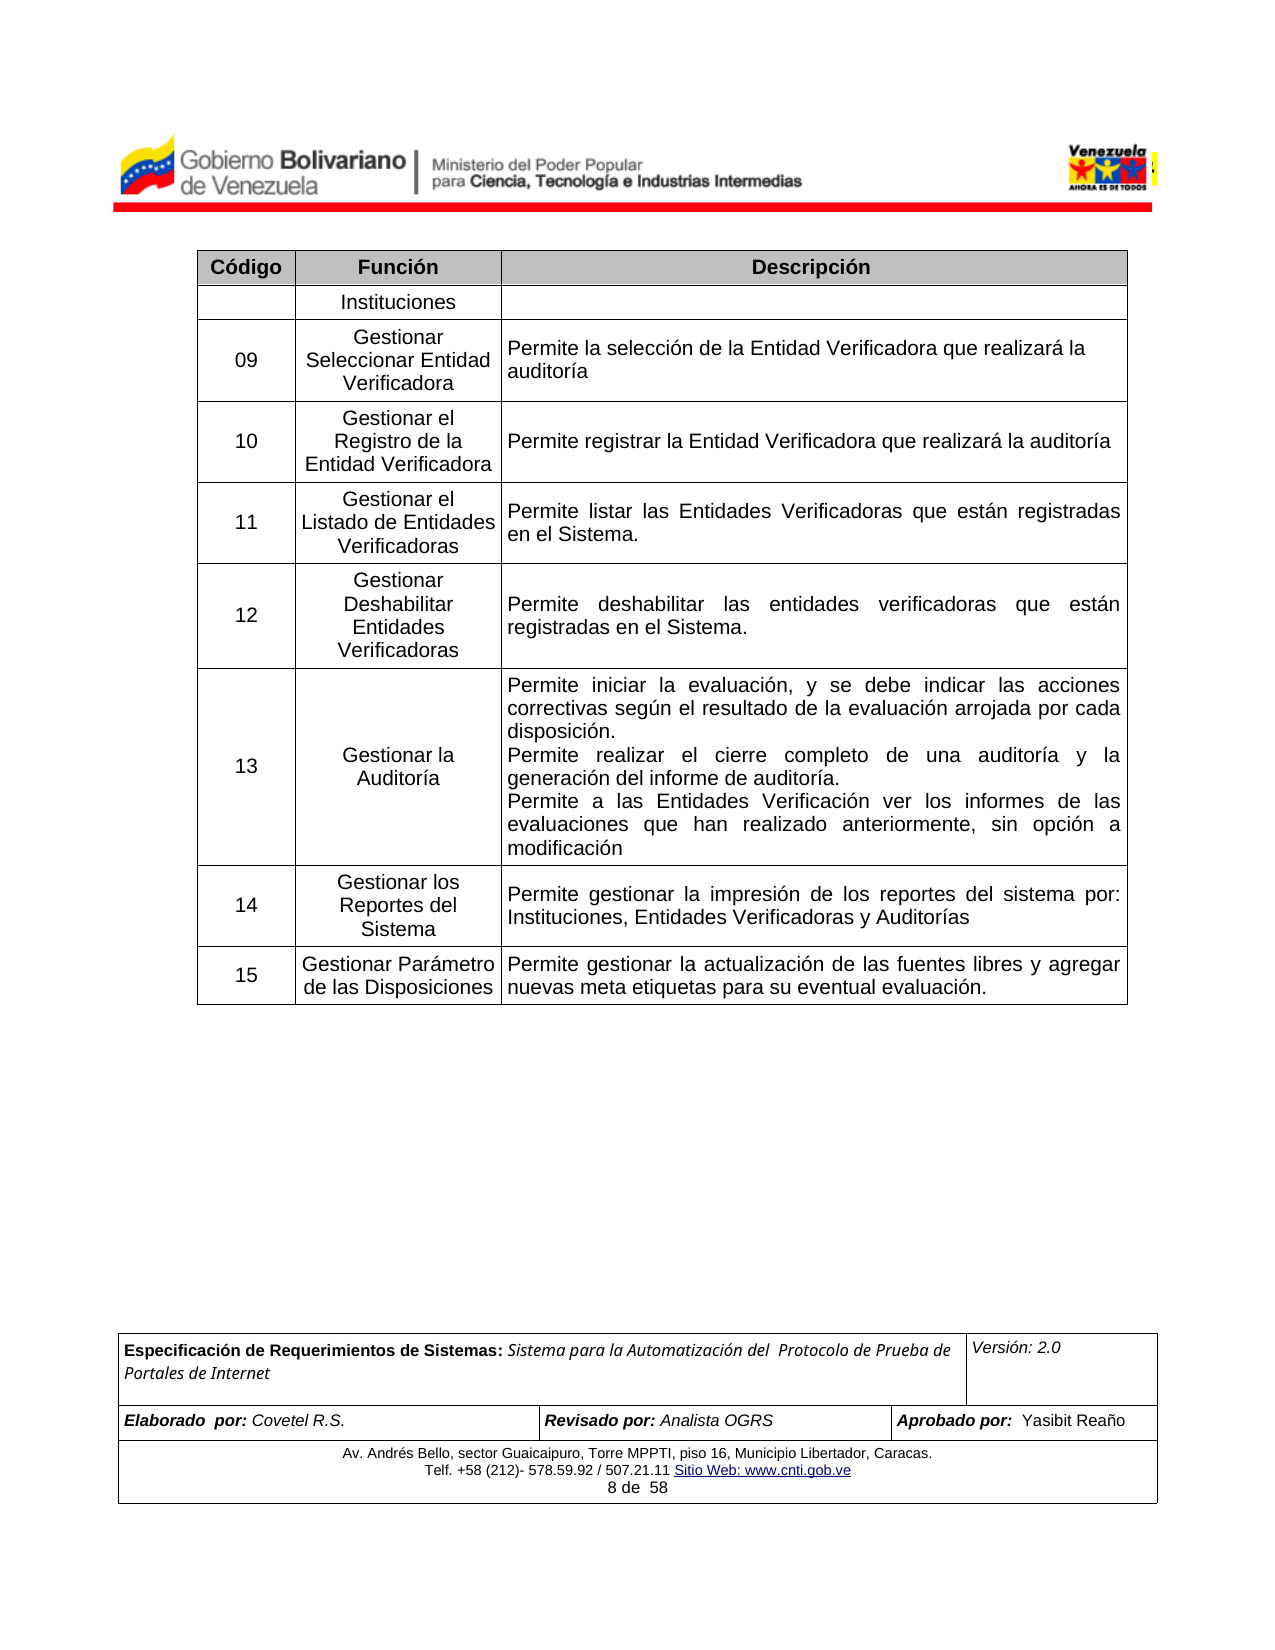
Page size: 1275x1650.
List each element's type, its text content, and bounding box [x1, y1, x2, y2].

table_cell Gestionar los Reportes del Sistema [296, 866, 501, 946]
picture [113, 126, 1153, 212]
table_cell 13 [198, 669, 295, 865]
table_cell Permite gestionar la impresión de los reportes del sistema por: Instituciones, Entidades Verificadoras y Auditorías [502, 866, 1127, 946]
table_cell 10 [198, 402, 295, 482]
table_cell Gestionar el Registro de la Entidad Verificadora [296, 402, 501, 482]
table_cell 14 [198, 866, 295, 946]
table_cell 09 [198, 320, 295, 401]
table_cell Gestionar Seleccionar Entidad Verificadora [296, 320, 501, 401]
table_cell 11 [198, 483, 295, 563]
table_header Descripción [502, 251, 1127, 284]
table_cell Gestionar Parámetro de las Disposiciones [296, 947, 501, 1004]
table_cell Permite listar las Entidades Verificadoras que están registradas en el Sistema. [502, 483, 1127, 563]
table_header Función [296, 251, 501, 284]
table_cell [502, 286, 1127, 319]
table_cell Permite deshabilitar las entidades verificadoras que están registradas en el Sistema. [502, 564, 1127, 668]
table_cell Gestionar el Listado de Entidades Verificadoras [296, 483, 501, 563]
table_cell Permite iniciar la evaluación, y se debe indicar las acciones correctivas según el resultado de la evaluación arrojada por cada disposición. Permite realizar el cierre completo de una auditoría y la generación del informe de auditoría. Permite a las Entidades Verificación ver los informes de las evaluaciones que han realizado anteriormente, sin opción a modificación [502, 669, 1127, 865]
table_cell 12 [198, 564, 295, 668]
table_header Código [198, 251, 295, 284]
table_cell 15 [198, 947, 295, 1004]
table_cell Permite registrar la Entidad Verificadora que realizará la auditoría [502, 402, 1127, 482]
table_cell Gestionar la Auditoría [296, 669, 501, 865]
table_cell Instituciones [296, 286, 501, 319]
table_cell [198, 286, 295, 319]
table_cell Permite la selección de la Entidad Verificadora que realizará la auditoría [502, 320, 1127, 401]
table_cell Gestionar Deshabilitar Entidades Verificadoras [296, 564, 501, 668]
table_cell Permite gestionar la actualización de las fuentes libres y agregar nuevas meta etiquetas para su eventual evaluación. [502, 947, 1127, 1004]
